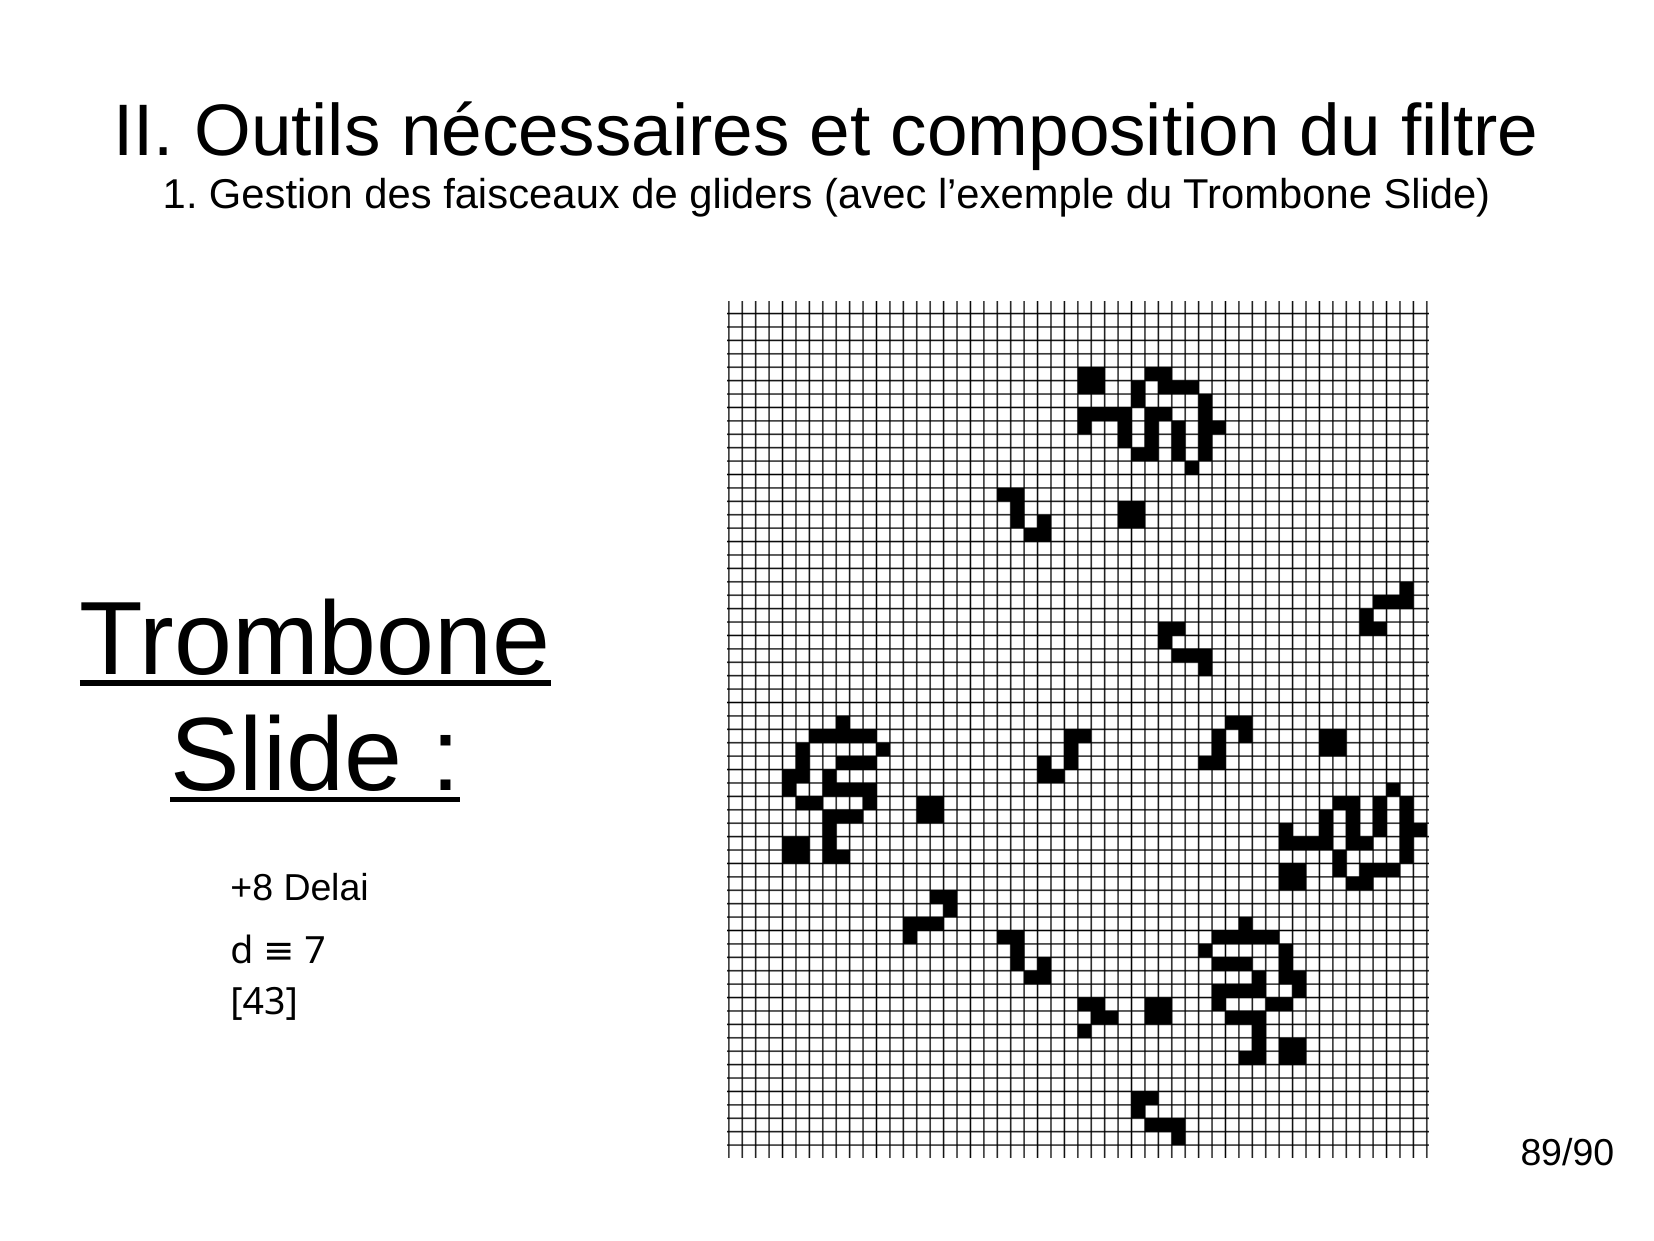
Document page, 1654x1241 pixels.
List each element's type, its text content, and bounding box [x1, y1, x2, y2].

picture [727, 301, 1429, 1158]
text_box Trombone Slide : [65, 572, 566, 821]
text_box <number>/90 [1505, 1124, 1654, 1182]
text_box +8 Delai [215, 858, 384, 916]
title II. Outils nécessaires et composition du filtre 1. Gestion des faisceaux de gliders (avec l’exemple du Trombone Slide) [82, 49, 1571, 257]
text_box d ≡ 7 [43] [215, 916, 393, 975]
